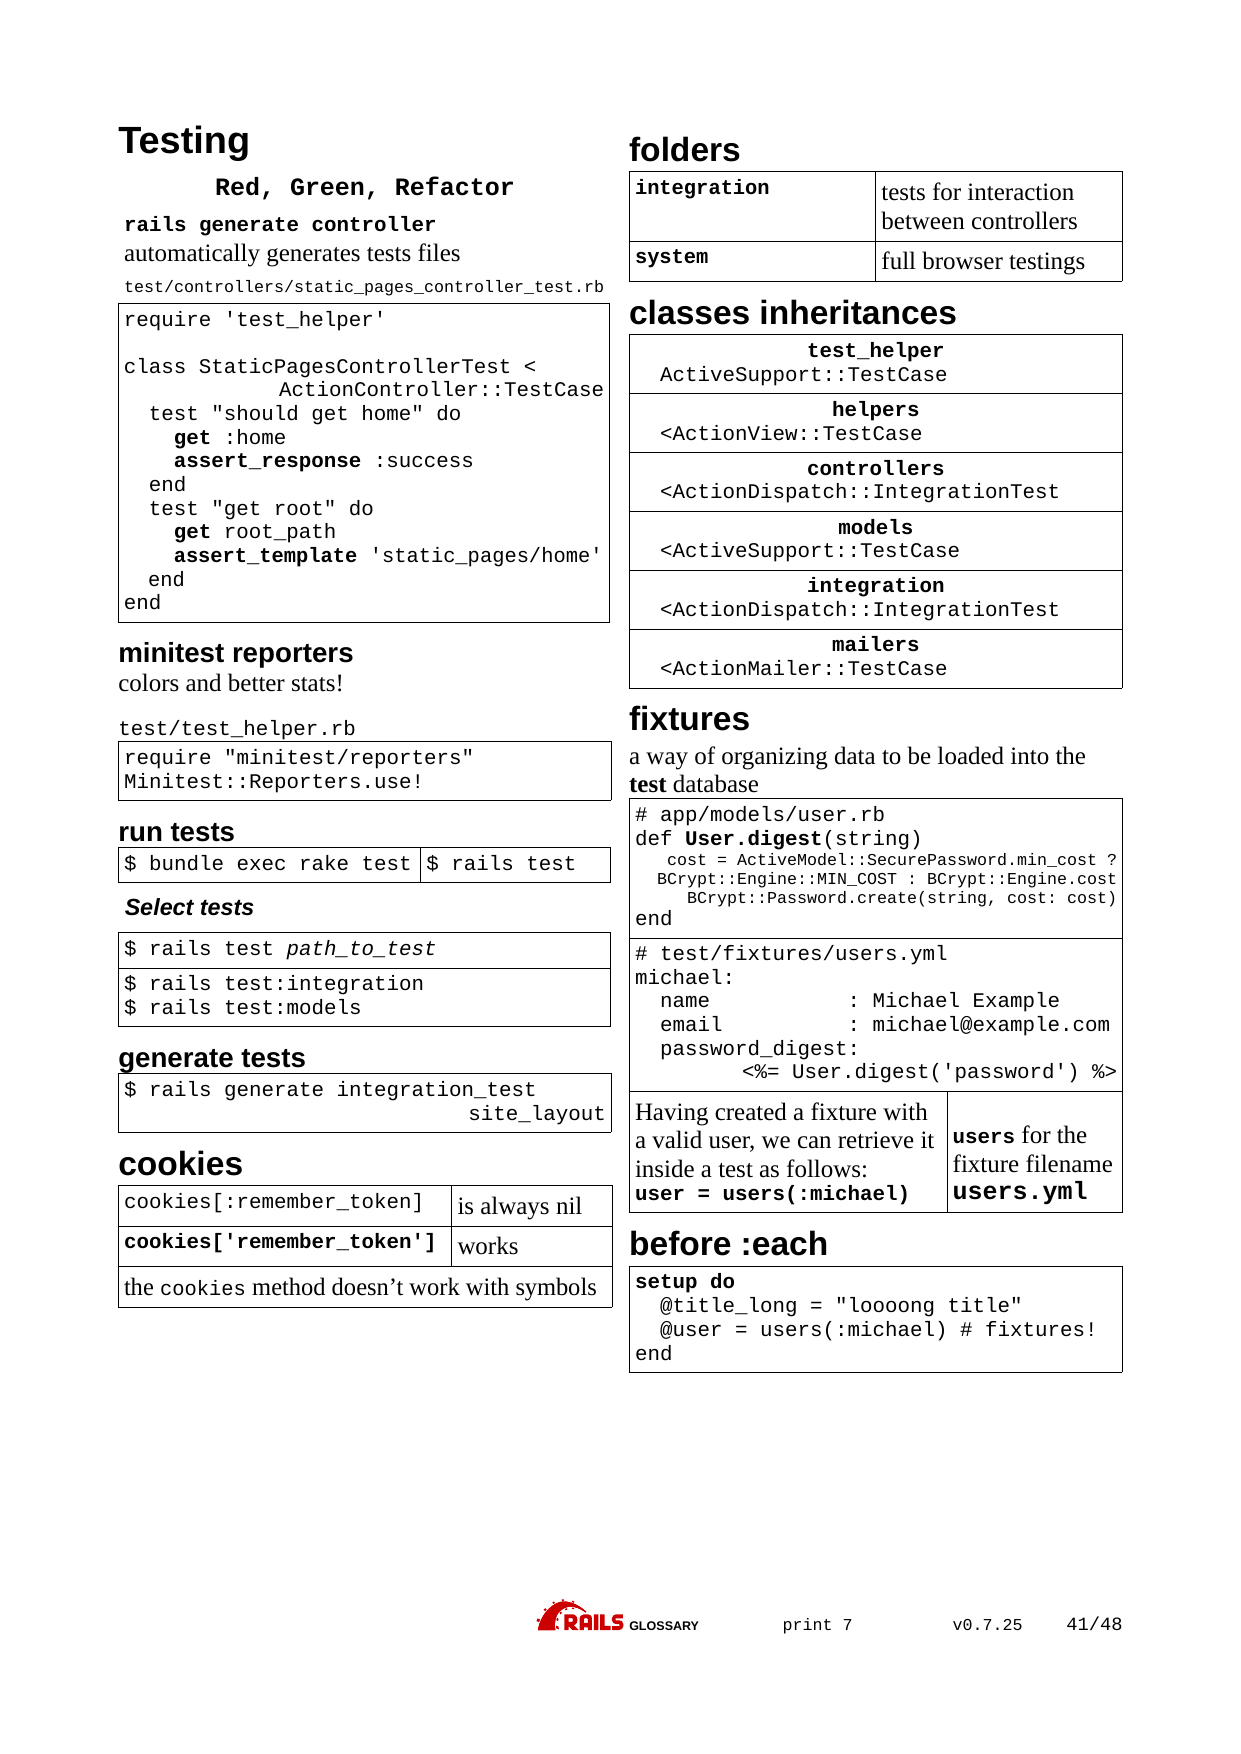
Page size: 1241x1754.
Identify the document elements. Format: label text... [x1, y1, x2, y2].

table_header is always nil [452, 1186, 612, 1226]
table_cell full browser testings [876, 242, 1122, 281]
table_cell integration <ActionDispatch::IntegrationTest [630, 571, 1122, 628]
subtitle generate tests [118, 1041, 611, 1073]
table_header tests for interaction between controllers [876, 172, 1122, 241]
table_cell helpers <ActionView::TestCase [630, 394, 1122, 452]
table_header $ rails generate integration_test site_layout [119, 1074, 611, 1132]
table_cell Select tests [118, 883, 610, 932]
subtitle folders [629, 130, 1122, 168]
table_cell mailers <ActionMailer::TestCase [630, 630, 1122, 687]
table_header integration [630, 172, 875, 241]
table_header rails generate controller automatically generates tests files [118, 203, 481, 272]
table_cell $ rails test path_to_test [119, 933, 610, 967]
subtitle before :each [629, 1224, 1122, 1263]
table_header # app/models/user.rb def User.digest(string) cost = ActiveModel::SecurePassword.min_cost ? BCrypt::Engine::MIN_COST : BCrypt::Engine.cost BCrypt::Password.create(string, cost: cost) end [630, 799, 1122, 937]
table_cell system [630, 242, 875, 281]
text a way of organizing data to be loaded into the test database [629, 741, 1122, 798]
subtitle Testing [118, 118, 611, 162]
table_header $ rails test [421, 848, 610, 882]
subtitle cookies [118, 1144, 611, 1182]
table_header [481, 203, 611, 272]
table_cell cookies['remember_token'] [119, 1227, 451, 1266]
table_header require 'test_helper' class StaticPagesControllerTest < ActionController::TestCase test "should get home" do get :home assert_response :success end test "get root" do get root_path assert_template 'static_pages/home' end end [119, 304, 609, 622]
table_cell test/controllers/static_pages_controller_test.rb [118, 273, 611, 303]
table_cell Having created a fixture with a valid user, we can retrieve it inside a test as follows: user = users(:michael) [630, 1092, 947, 1212]
table_cell works [452, 1227, 612, 1266]
subtitle minitest reporters [118, 637, 611, 668]
table_cell models <ActiveSupport::TestCase [630, 512, 1122, 570]
text test/test_helper.rb [118, 717, 611, 741]
table_cell the cookies method doesn’t work with symbols [119, 1267, 612, 1307]
table_header require "minitest/reporters" Minitest::Reporters.use! [119, 742, 611, 800]
subtitle fixtures [629, 699, 1122, 738]
table_header test_helper ActiveSupport::TestCase [630, 335, 1122, 393]
table_cell # test/fixtures/users.yml michael: name : Michael Example email : michael@example.com password_digest: <%= User.digest('password') %> [630, 939, 1122, 1091]
table_cell controllers <ActionDispatch::IntegrationTest [630, 453, 1122, 511]
text Red, Green, Refactor [118, 174, 611, 203]
table_header cookies[:remember_token] [119, 1186, 451, 1226]
table_header setup do @title_long = "loooong title" @user = users(:michael) # fixtures! end [630, 1267, 1122, 1372]
table_cell users for the fixture filename users.yml [948, 1092, 1122, 1212]
table_header $ bundle exec rake test [119, 848, 420, 882]
subtitle run tests [118, 815, 611, 847]
subtitle classes inheritances [629, 293, 1122, 331]
text colors and better stats! [118, 668, 611, 697]
table_cell $ rails test:integration $ rails test:models [119, 969, 610, 1026]
